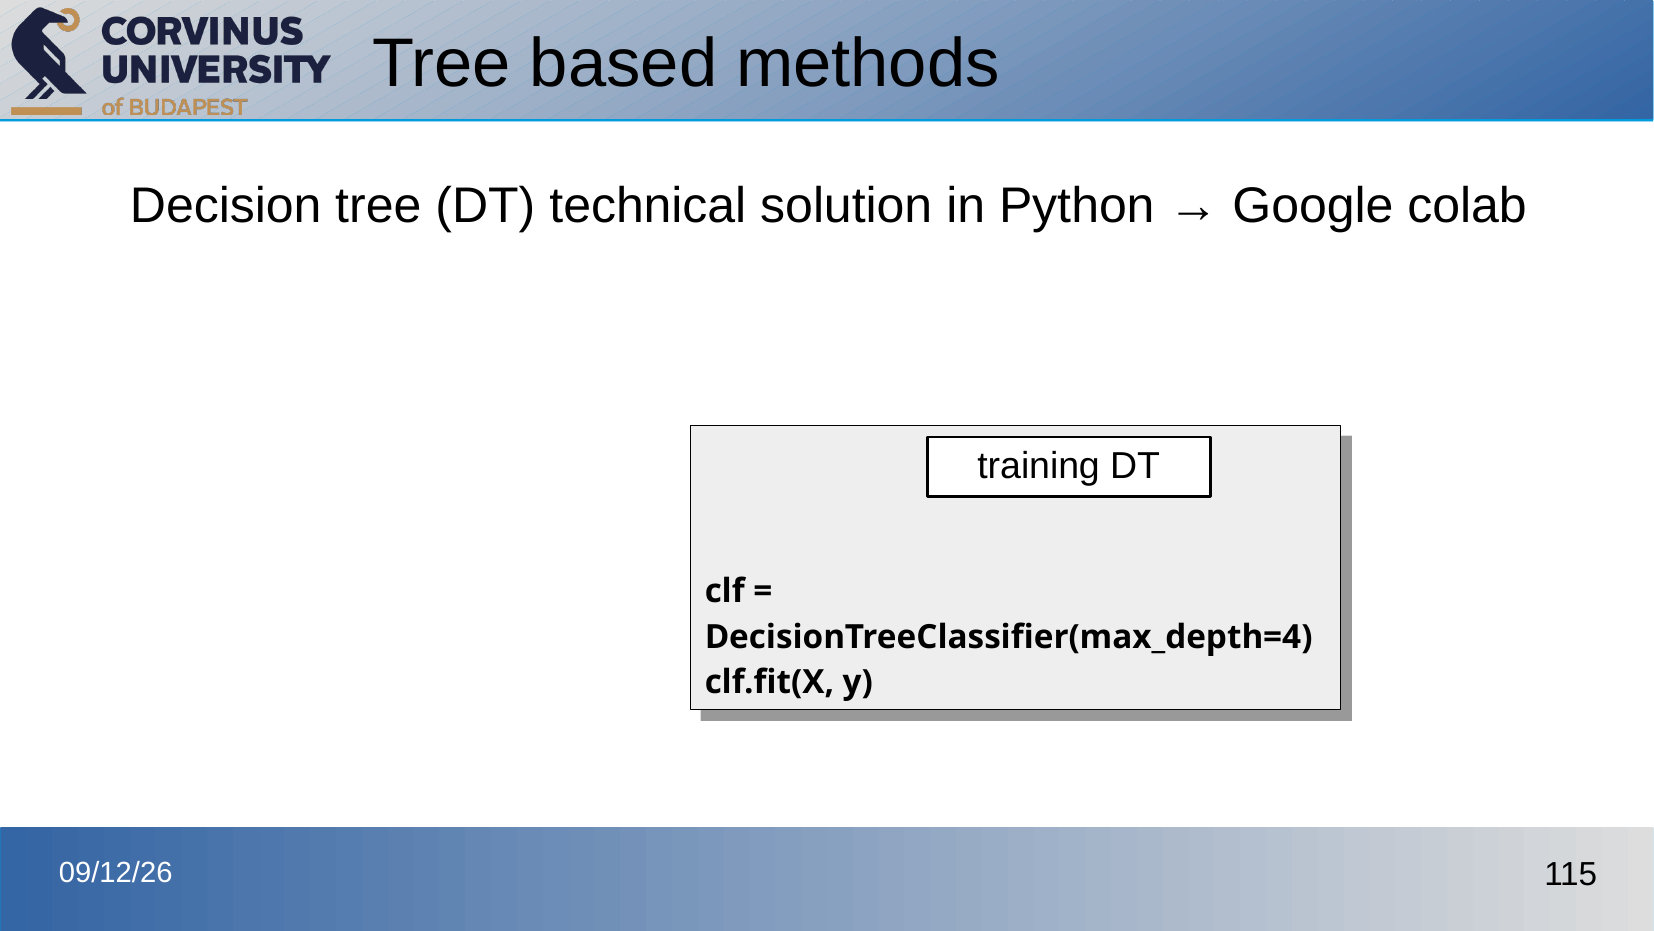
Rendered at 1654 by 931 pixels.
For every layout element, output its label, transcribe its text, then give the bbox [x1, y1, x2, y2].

text_box training DT [927, 437, 1211, 497]
picture [11, 7, 331, 115]
title Tree based methods [372, 23, 1625, 103]
list Decision tree (DT) technical solution in Python → Google colab [59, 177, 1565, 237]
text_box clf = DecisionTreeClassifier(max_depth=4) clf.fit(X, y) [690, 425, 1341, 710]
